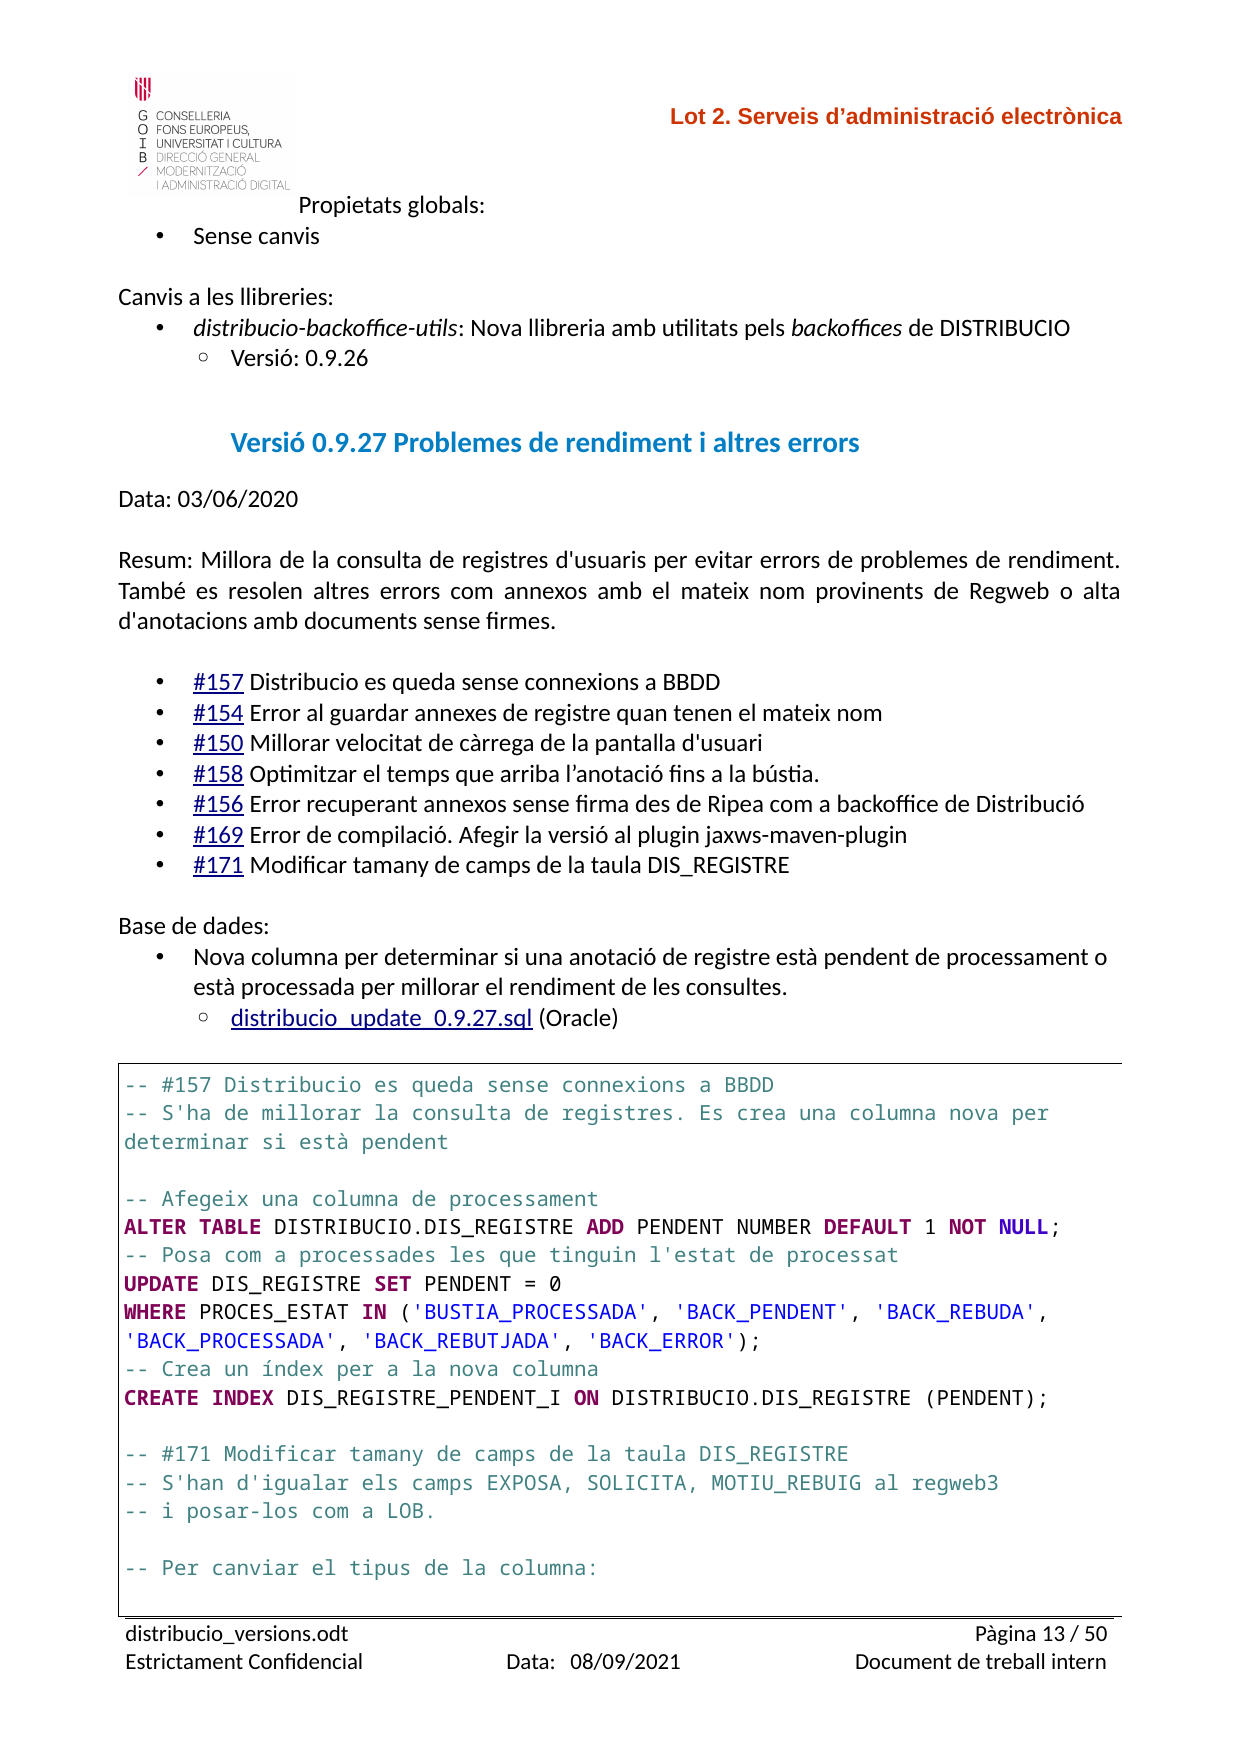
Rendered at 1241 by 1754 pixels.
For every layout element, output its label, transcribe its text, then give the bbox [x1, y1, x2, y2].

text Resum: Millora de la consulta de registres d'usuaris per evitar errors de problemes de rendiment. També es resolen altres errors com annexos amb el mateix nom provinents de Regweb o alta d'anotacions amb documents sense firmes. [118, 544, 1122, 636]
list distribucio-backoffice-utils: Nova llibreria amb utilitats pels backoffices de DISTRIBUCIO [156, 312, 1122, 342]
list #150 Millorar velocitat de càrrega de la pantalla d'usuari [156, 727, 1122, 758]
list Sense canvis [156, 220, 1122, 251]
text Propietats globals: [118, 190, 1122, 220]
list Nova columna per determinar si una anotació de registre està pendent de processament o està processada per millorar el rendiment de les consultes. [156, 941, 1122, 1002]
list #157 Distribucio es queda sense connexions a BBDD [156, 666, 1122, 697]
list #156 Error recuperant annexos sense firma des de Ripea com a backoffice de Distribució [156, 788, 1122, 819]
list #158 Optimitzar el temps que arriba l’anotació fins a la bústia. [156, 758, 1122, 788]
list distribucio_update_0.9.27.sql (Oracle) [193, 1002, 1122, 1033]
text Canvis a les llibreries: [118, 281, 1122, 312]
list Versió: 0.9.26 [193, 342, 1122, 373]
picture [126, 70, 299, 197]
list #171 Modificar tamany de camps de la taula DIS_REGISTRE [156, 849, 1122, 880]
list #154 Error al guardar annexes de registre quan tenen el mateix nom [156, 697, 1122, 727]
table_header -- #157 Distribucio es queda sense connexions a BBDD -- S'ha de millorar la consulta de registres. Es crea una columna nova per determinar si està pendent -- Afegeix una columna de processament ALTER TABLE DISTRIBUCIO.DIS_REGISTRE ADD PENDENT NUMBER DEFAULT 1 NOT NULL; -- Posa com a processades les que tinguin l'estat de processat UPDATE DIS_REGISTRE SET PENDENT = 0 WHERE PROCES_ESTAT IN ('BUSTIA_PROCESSADA', 'BACK_PENDENT', 'BACK_REBUDA', 'BACK_PROCESSADA', 'BACK_REBUTJADA', 'BACK_ERROR'); -- Crea un índex per a la nova columna CREATE INDEX DIS_REGISTRE_PENDENT_I ON DISTRIBUCIO.DIS_REGISTRE (PENDENT); -- #171 Modificar tamany de camps de la taula DIS_REGISTRE -- S'han d'igualar els camps EXPOSA, SOLICITA, MOTIU_REBUIG al regweb3 -- i posar-los com a LOB. -- Per canviar el tipus de la columna: [119, 1064, 1122, 1616]
text Base de dades: [118, 911, 1122, 941]
list #169 Error de compilació. Afegir la versió al plugin jaxws-maven-plugin [156, 819, 1122, 849]
subtitle Versió 0.9.27 Problemes de rendiment i altres errors [153, 424, 1122, 459]
text Data: 03/06/2020 [118, 483, 1122, 514]
